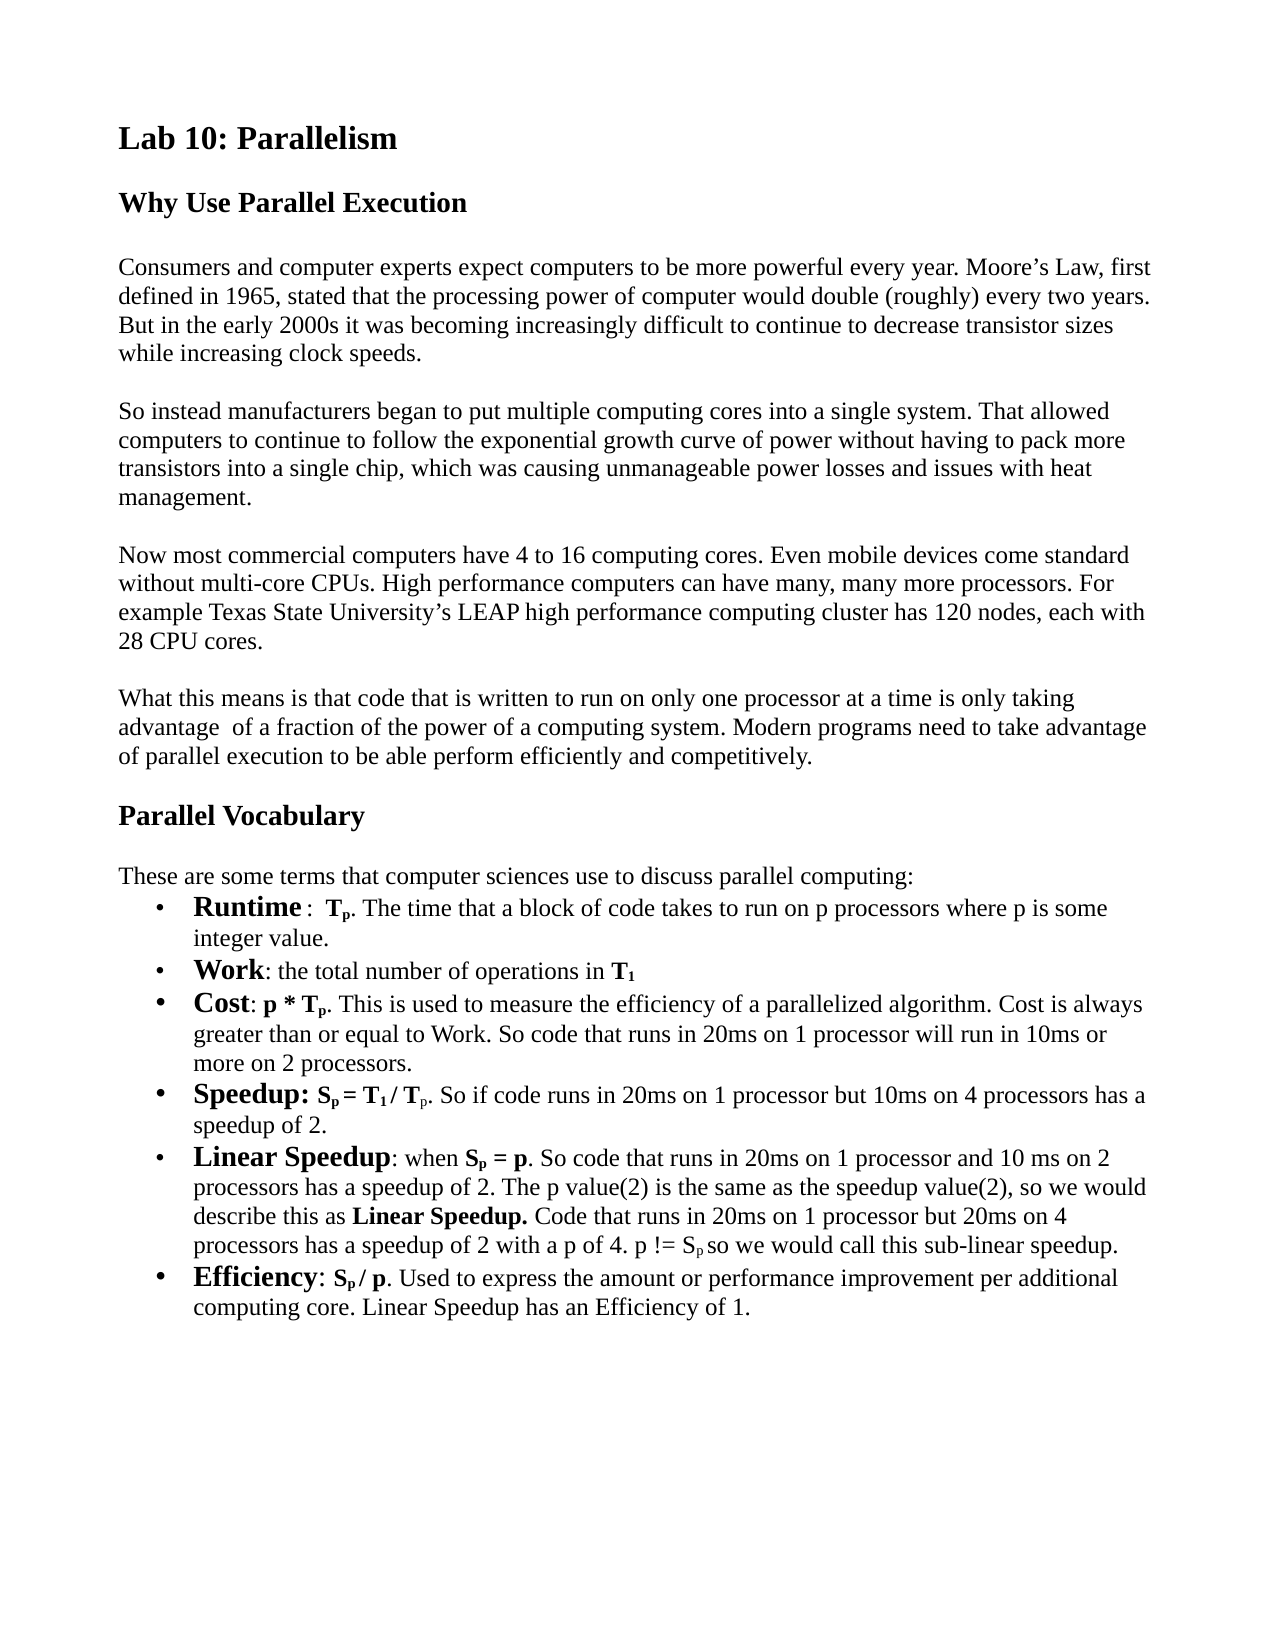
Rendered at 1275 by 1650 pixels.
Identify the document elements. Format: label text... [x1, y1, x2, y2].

text Parallel Vocabulary [118, 798, 1157, 832]
text So instead manufacturers began to put multiple computing cores into a single system. That allowed computers to continue to follow the exponential growth curve of power without having to pack more transistors into a single chip, which was causing unmanageable power losses and issues with heat management. [118, 396, 1157, 511]
text Lab 10: Parallelism [118, 118, 1157, 156]
list Cost: p * Tp. This is used to measure the efficiency of a parallelized algorithm. Cost is always greater than or equal to Work. So code that runs in 20ms on 1 processor will run in 10ms or more on 2 processors. [156, 985, 1157, 1077]
list Efficiency: Sp / p. Used to express the amount or performance improvement per additional computing core. Linear Speedup has an Efficiency of 1. [156, 1259, 1157, 1321]
list Work: the total number of operations in T1 [156, 952, 1157, 985]
text These are some terms that computer sciences use to discuss parallel computing: [118, 861, 1157, 889]
text What this means is that code that is written to run on only one processor at a time is only taking advantage of a fraction of the power of a computing system. Modern programs need to take advantage of parallel execution to be able perform efficiently and competitively. [118, 683, 1157, 770]
list Linear Speedup: when Sp = p. So code that runs in 20ms on 1 processor and 10 ms on 2 processors has a speedup of 2. The p value(2) is the same as the speedup value(2), so we would describe this as Linear Speedup. Code that runs in 20ms on 1 processor but 20ms on 4 processors has a speedup of 2 with a p of 4. p != Sp so we would call this sub-linear speedup. [156, 1139, 1157, 1259]
text Consumers and computer experts expect computers to be more powerful every year. Moore’s Law, first defined in 1965, stated that the processing power of computer would double (roughly) every two years. But in the early 2000s it was becoming increasingly difficult to continue to decrease transistor sizes while increasing clock speeds. [118, 252, 1157, 367]
text Why Use Parallel Execution [118, 185, 1157, 219]
text Now most commercial computers have 4 to 16 computing cores. Even mobile devices come standard without multi-core CPUs. High performance computers can have many, many more processors. For example Texas State University’s LEAP high performance computing cluster has 120 nodes, each with 28 CPU cores. [118, 540, 1157, 655]
list Runtime : Tp. The time that a block of code takes to run on p processors where p is some integer value. [156, 889, 1157, 952]
list Speedup: Sp = T1 / Tp. So if code runs in 20ms on 1 processor but 10ms on 4 processors has a speedup of 2. [156, 1077, 1157, 1139]
